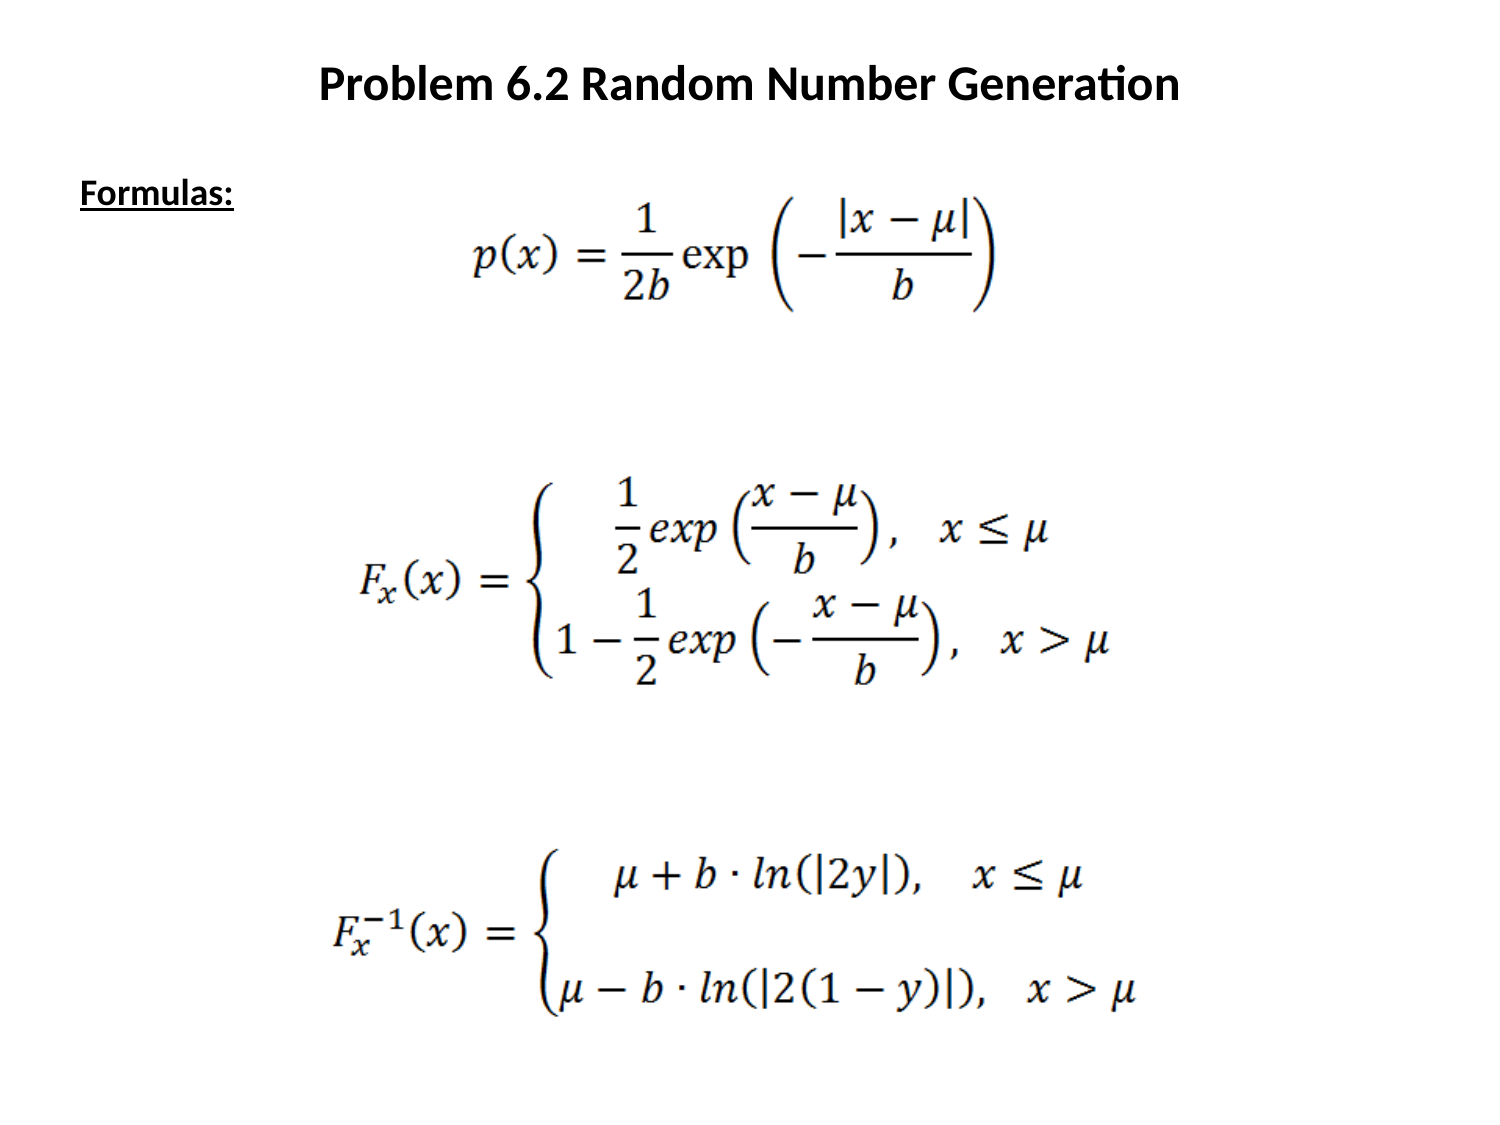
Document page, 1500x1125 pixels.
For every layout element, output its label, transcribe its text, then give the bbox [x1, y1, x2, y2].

picture [301, 149, 1199, 1092]
text_box Problem 6.2 Random Number Generation [0, 42, 1500, 119]
text_box Formulas: [64, 160, 251, 222]
